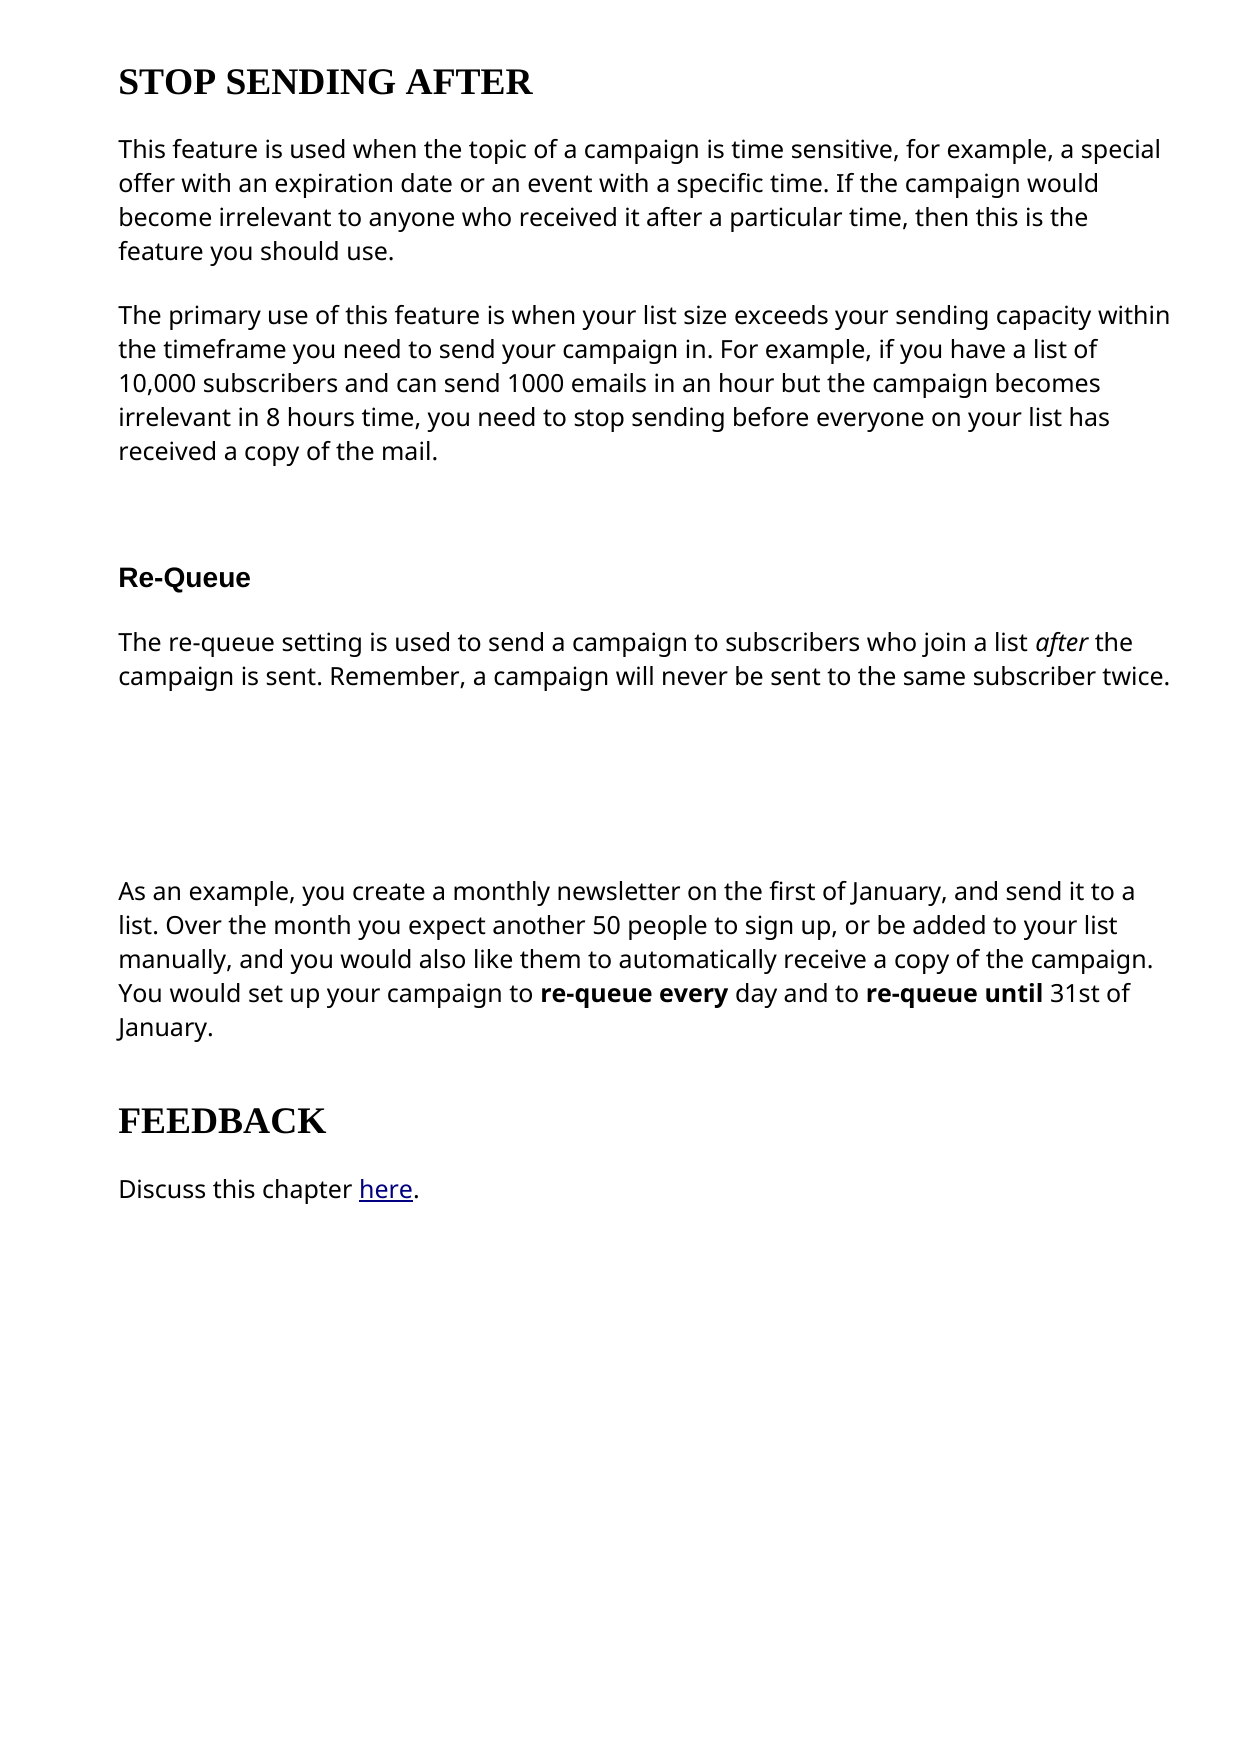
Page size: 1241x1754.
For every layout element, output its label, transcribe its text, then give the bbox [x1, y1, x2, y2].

subtitle Stop Sending After [118, 59, 1181, 102]
text The re-queue setting is used to send a campaign to subscribers who join a list after the campaign is sent. Remember, a campaign will never be sent to the same subscriber twice. [118, 624, 1181, 692]
text As an example, you create a monthly newsletter on the first of January, and send it to a list. Over the month you expect another 50 people to sign up, or be added to your list manually, and you would also like them to automatically receive a copy of the campaign. You would set up your campaign to re-queue every day and to re-queue until 31st of January. [118, 874, 1181, 1044]
text Re-Queue [118, 561, 1181, 595]
subtitle Feedback [118, 1099, 1181, 1142]
text Discuss this chapter here. [118, 1171, 1181, 1205]
text The primary use of this feature is when your list size exceeds your sending capacity within the timeframe you need to send your campaign in. For example, if you have a list of 10,000 subscribers and can send 1000 emails in an hour but the campaign becomes irrelevant in 8 hours time, you need to stop sending before everyone on your list has received a copy of the mail. [118, 297, 1181, 468]
text This feature is used when the topic of a campaign is time sensitive, for example, a special offer with an expiration date or an event with a specific time. If the campaign would become irrelevant to anyone who received it after a particular time, then this is the feature you should use. [118, 132, 1181, 268]
